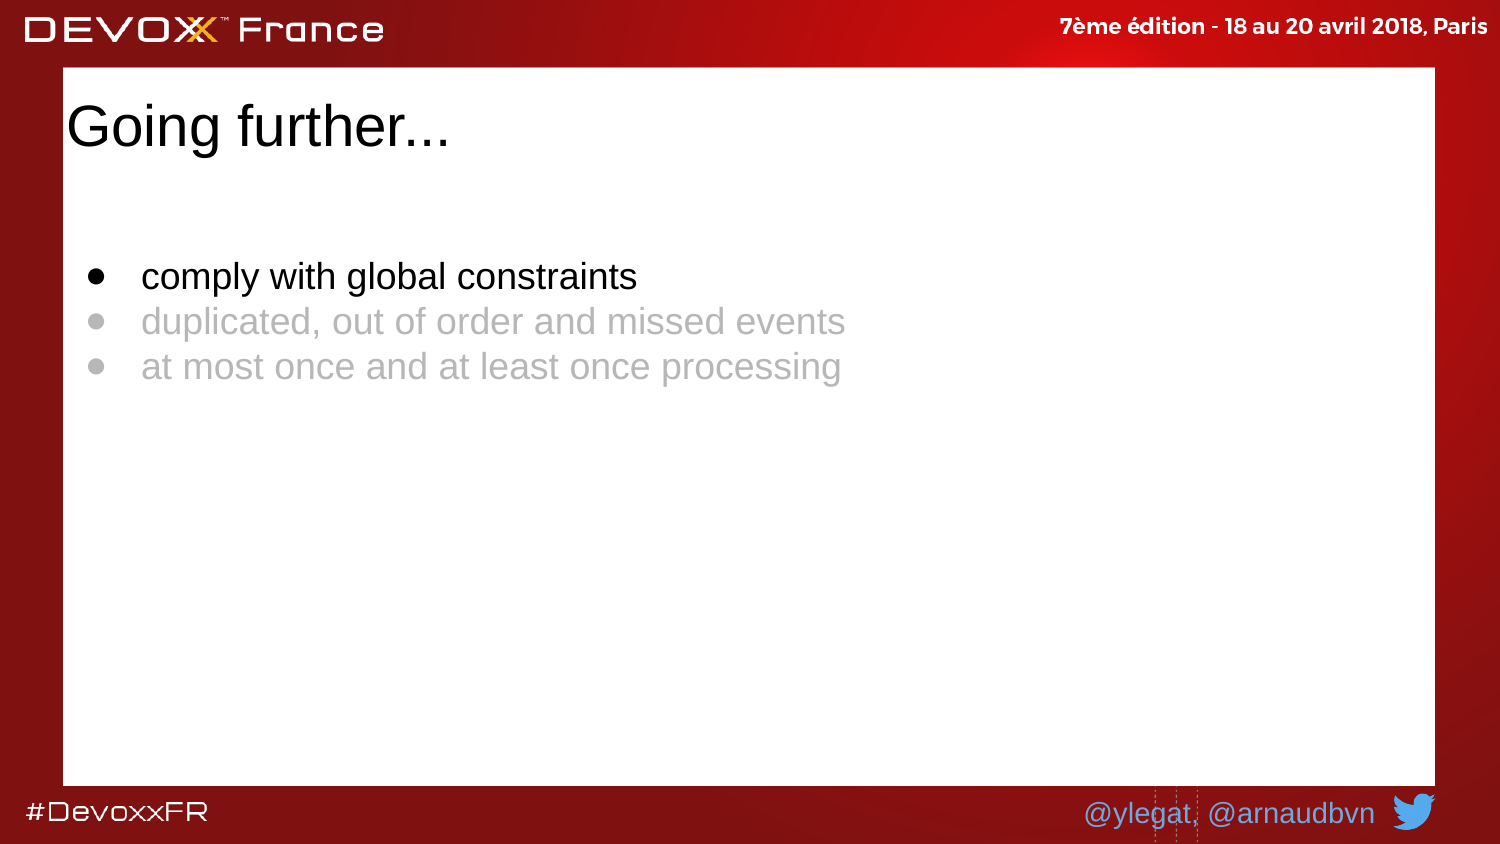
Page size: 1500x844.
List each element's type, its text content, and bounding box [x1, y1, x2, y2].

text_box @ylegat, @arnaudbvn [1068, 779, 1399, 844]
title Going further... [51, 72, 1449, 158]
picture [0, 0, 1500, 844]
list comply with global constraints duplicated, out of order and missed events at most once and at least once processing [51, 158, 1449, 799]
